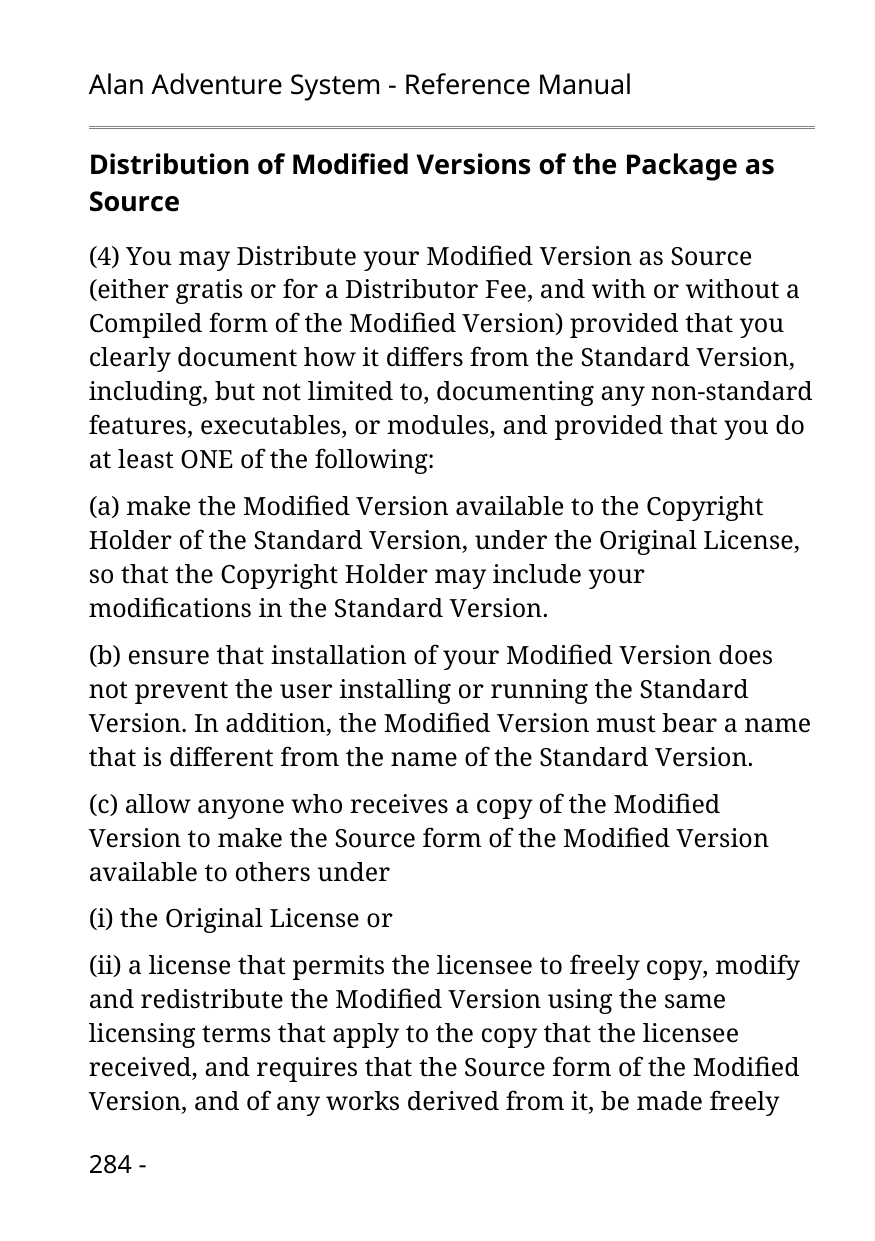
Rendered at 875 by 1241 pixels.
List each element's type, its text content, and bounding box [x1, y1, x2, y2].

subtitle Distribution of Modified Versions of the Package as Source [88, 146, 815, 219]
text (b) ensure that installation of your Modified Version does not prevent the user installing or running the Standard Version. In addition, the Modified Version must bear a name that is different from the name of the Standard Version. [88, 638, 815, 774]
text (i) the Original License or [88, 901, 815, 935]
text (4) You may Distribute your Modified Version as Source (either gratis or for a Distributor Fee, and with or without a Compiled form of the Modified Version) provided that you clearly document how it differs from the Standard Version, including, but not limited to, documenting any non-standard features, executables, or modules, and provided that you do at least ONE of the following: [88, 238, 815, 476]
text (c) allow anyone who receives a copy of the Modified Version to make the Source form of the Modified Version available to others under [88, 787, 815, 888]
text (ii) a license that permits the licensee to freely copy, modify and redistribute the Modified Version using the same licensing terms that apply to the copy that the licensee received, and requires that the Source form of the Modified Version, and of any works derived from it, be made freely [88, 948, 815, 1118]
text (a) make the Modified Version available to the Copyright Holder of the Standard Version, under the Original License, so that the Copyright Holder may include your modifications in the Standard Version. [88, 489, 815, 625]
